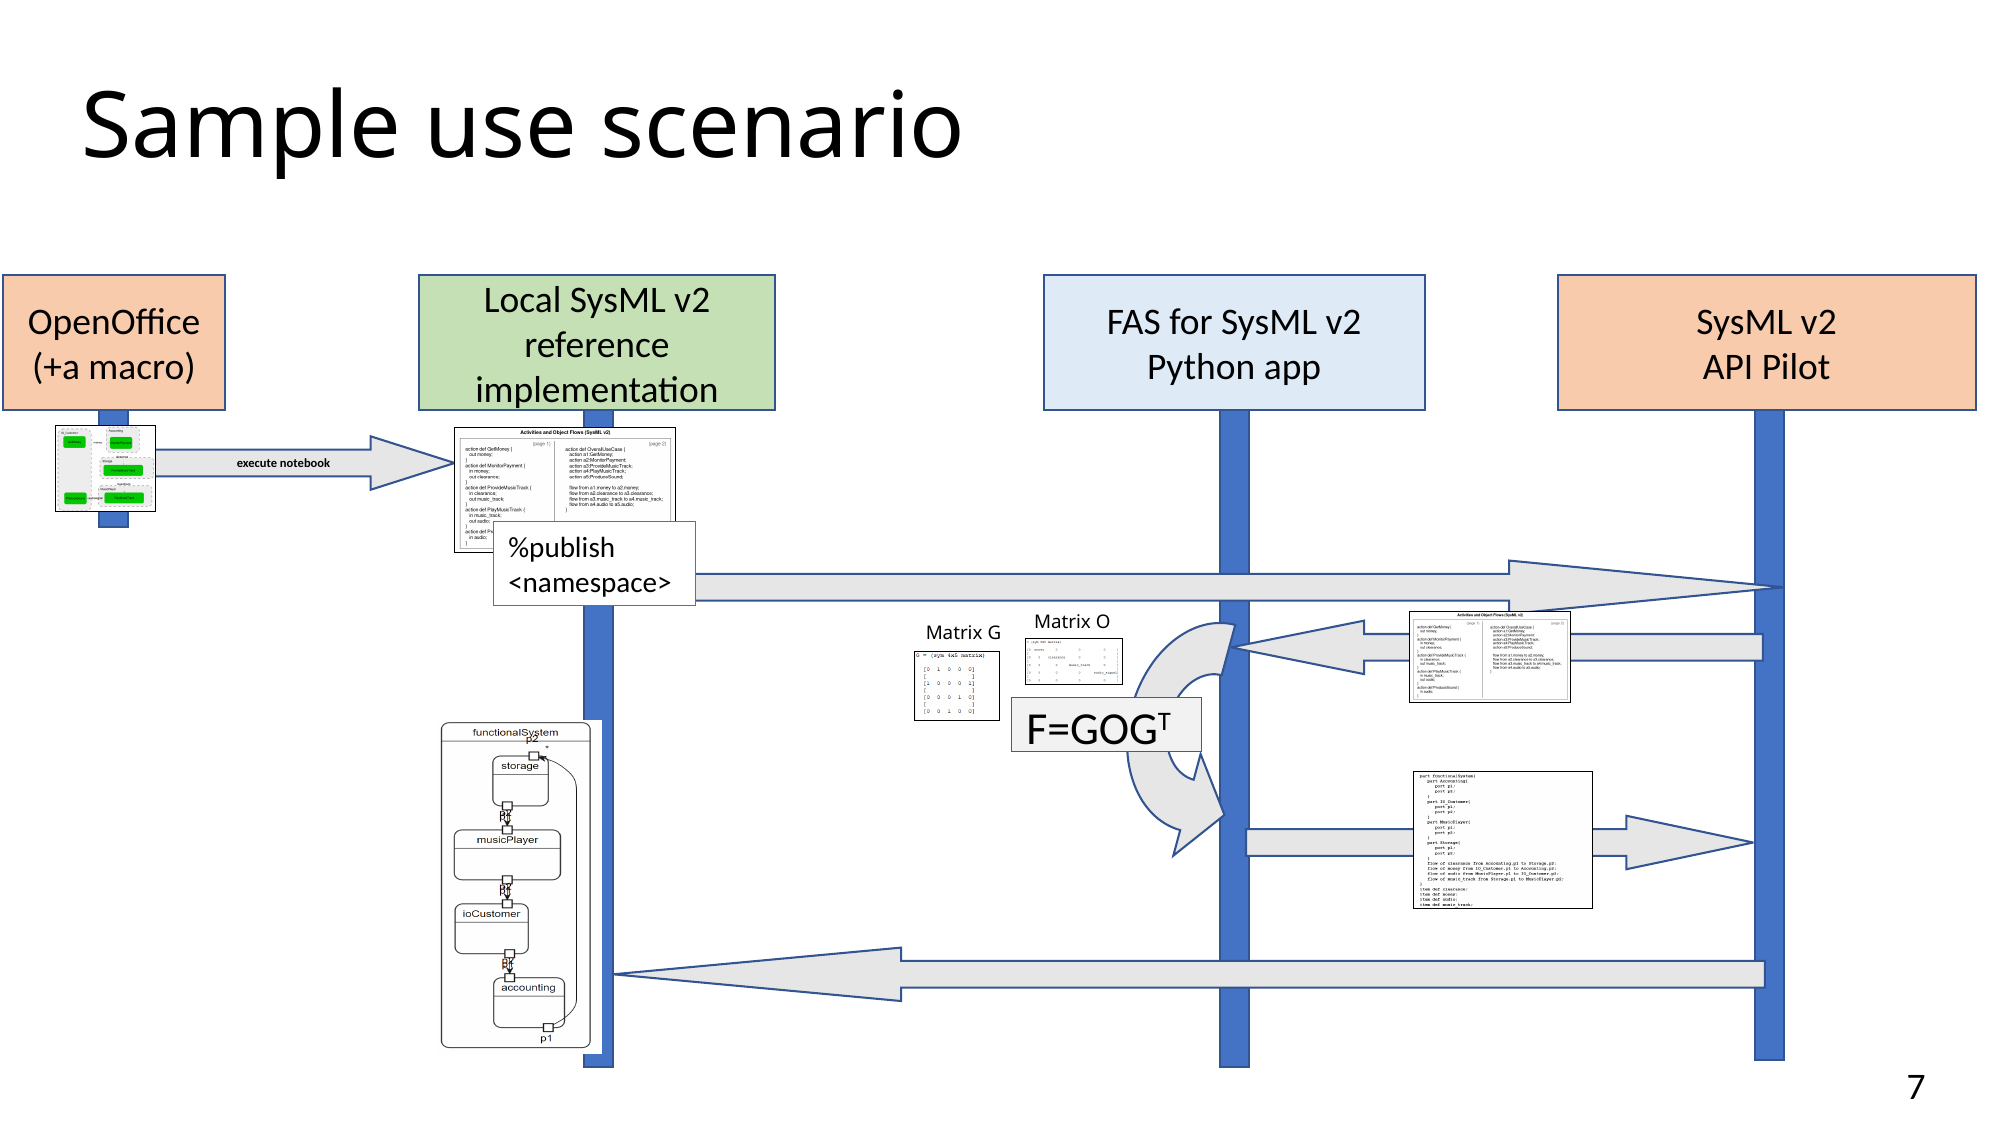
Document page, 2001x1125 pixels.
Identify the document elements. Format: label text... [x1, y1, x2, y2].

picture [55, 425, 156, 512]
text_box FAS for SysML v2 Python app [1043, 274, 1426, 410]
text_box [584, 410, 1784, 1068]
text_box Matrix G [911, 613, 1022, 652]
picture [1413, 771, 1593, 909]
picture [1409, 611, 1571, 703]
text_box SysML v2 API Pilot [1557, 274, 1976, 410]
list F=GOGT [1011, 697, 1202, 752]
text_box execute notebook [156, 436, 454, 490]
text_box [99, 512, 129, 528]
title Sample use scenario [66, 70, 1796, 162]
picture [1025, 640, 1123, 685]
text_box %publish <namespace> [493, 521, 696, 606]
slide_number [1892, 1054, 1922, 1080]
text_box Matrix O [1019, 602, 1126, 640]
text_box Local SysML v2 reference implementation [418, 274, 776, 410]
text_box [584, 410, 614, 427]
picture [914, 652, 1000, 721]
text_box [99, 410, 129, 425]
picture [454, 427, 676, 553]
text_box OpenOffice (+a macro) [3, 274, 226, 410]
picture [436, 720, 602, 1054]
